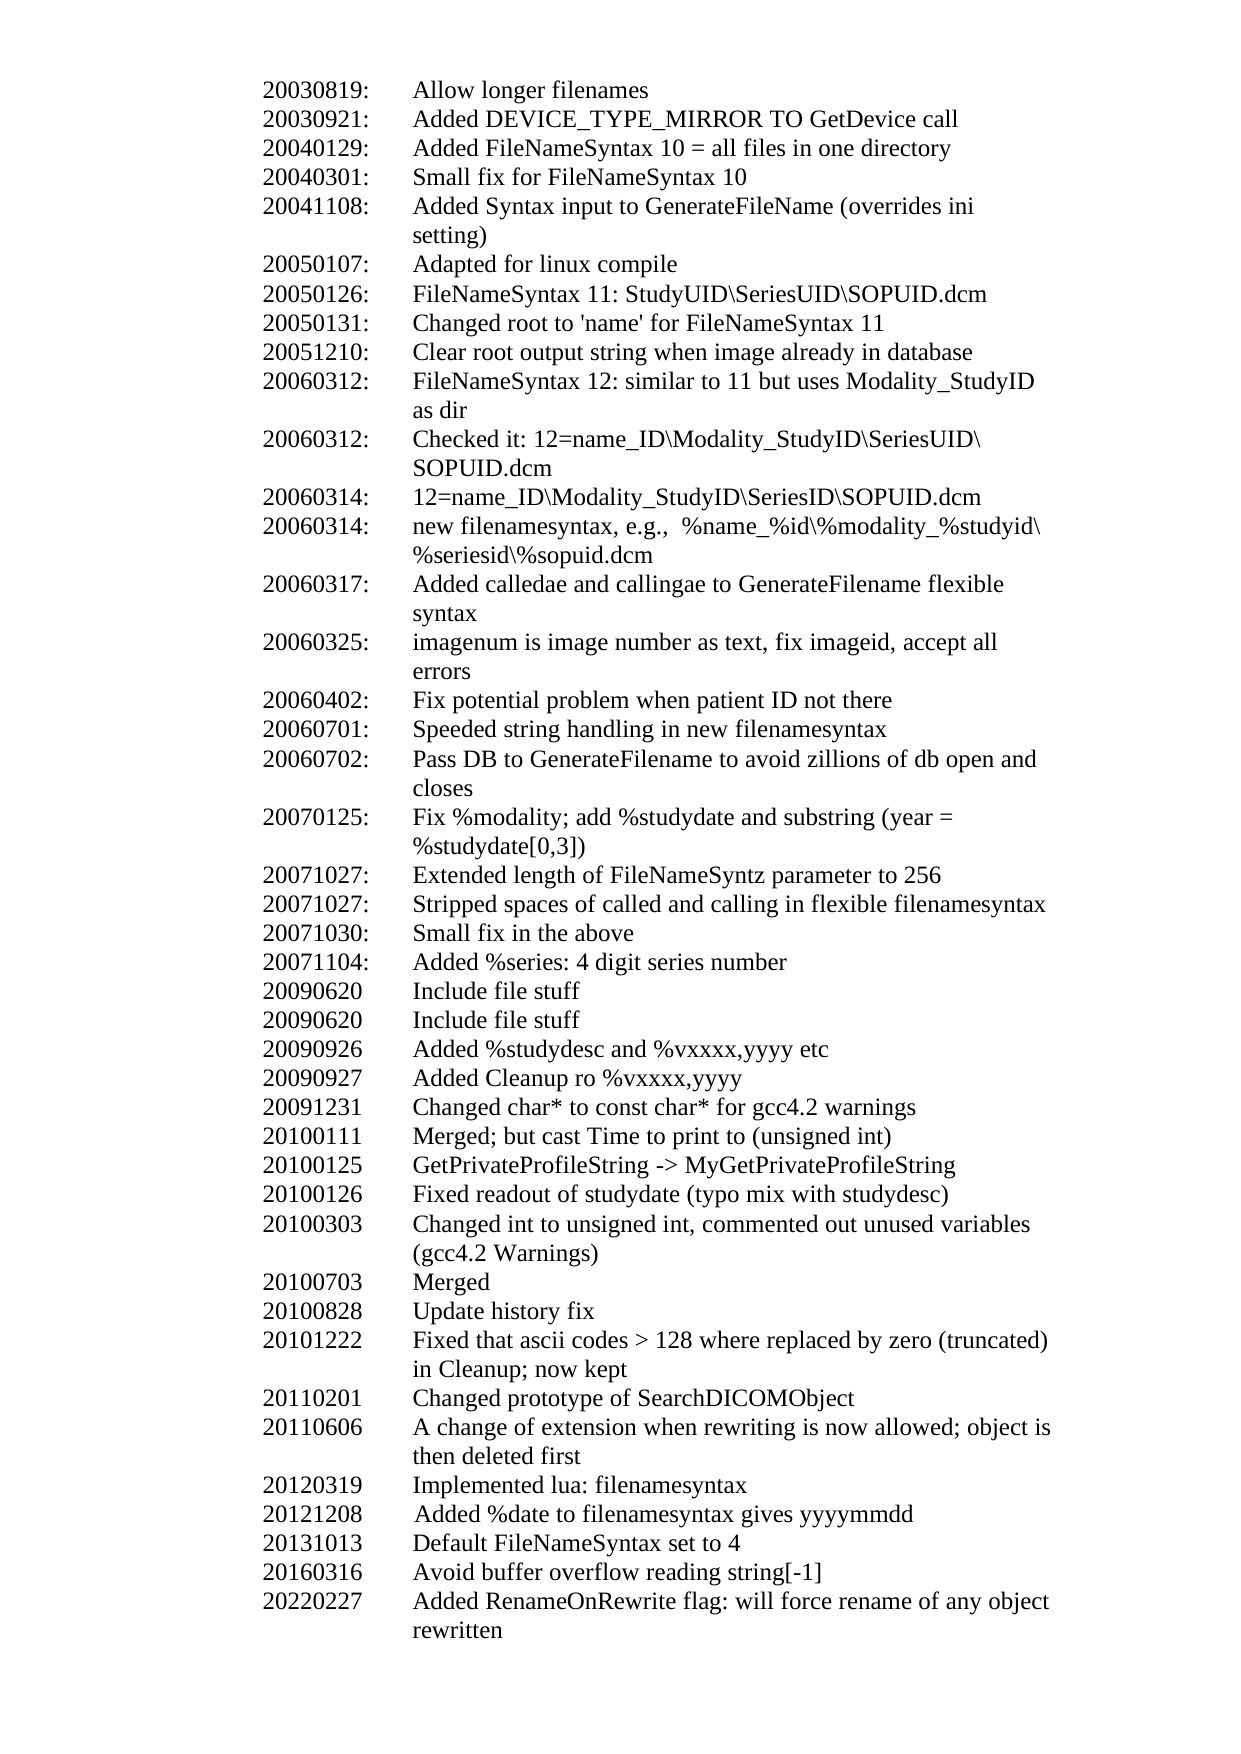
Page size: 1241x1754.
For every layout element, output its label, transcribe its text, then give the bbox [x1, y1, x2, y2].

text 20060402: Fix potential problem when patient ID not there [187, 685, 1053, 714]
text 20110201 Changed prototype of SearchDICOMObject [262, 1383, 1053, 1412]
text 20100303 Changed int to unsigned int, commented out unused variables (gcc4.2 Warnings) [262, 1208, 1053, 1267]
text 20100703 Merged [262, 1267, 1053, 1296]
text 20090927 Added Cleanup ro %vxxxx,yyyy [262, 1063, 1053, 1092]
text 20160316 Avoid buffer overflow reading string[-1] [262, 1557, 1053, 1586]
text 20100828 Update history fix [262, 1296, 1053, 1325]
text 20050107: Adapted for linux compile [187, 249, 1053, 278]
text 20120319 Implemented lua: filenamesyntax [262, 1470, 1053, 1499]
text 20071030: Small fix in the above [262, 918, 1053, 947]
text 20071027: Extended length of FileNameSyntz parameter to 256 [262, 860, 1053, 889]
text 20060314: 12=name_ID\Modality_StudyID\SeriesID\SOPUID.dcm [262, 482, 1053, 511]
text 20100125 GetPrivateProfileString -> MyGetPrivateProfileString [262, 1150, 1053, 1179]
text 20220227 Added RenameOnRewrite flag: will force rename of any object rewritten [262, 1586, 1053, 1644]
text 20051210: Clear root output string when image already in database [187, 337, 1053, 366]
text 20050126: FileNameSyntax 11: StudyUID\SeriesUID\SOPUID.dcm [187, 278, 1053, 307]
text 20040301: Small fix for FileNameSyntax 10 [187, 162, 1053, 191]
text 20100126 Fixed readout of studydate (typo mix with studydesc) [262, 1179, 1053, 1208]
text 20071104: Added %series: 4 digit series number [262, 947, 1053, 976]
text 20050131: Changed root to 'name' for FileNameSyntax 11 [187, 307, 1053, 337]
text 20030819: Allow longer filenames [262, 75, 1053, 104]
text 20060325: imagenum is image number as text, fix imageid, accept all errors [262, 627, 1053, 685]
text 20090620 Include file stuff [262, 1005, 1053, 1034]
text 20060312: Checked it: 12=name_ID\Modality_StudyID\SeriesUID\SOPUID.dcm [262, 424, 1053, 482]
text 20070125: Fix %modality; add %studydate and substring (year = %studydate[0,3]) [262, 802, 1053, 860]
text 20030921: Added DEVICE_TYPE_MIRROR TO GetDevice call [187, 104, 1053, 133]
text 20060314: new filenamesyntax, e.g., %name_%id\%modality_%studyid\%seriesid\%sopuid.dcm [262, 511, 1053, 569]
text 20090620 Include file stuff [262, 976, 1053, 1005]
text 20131013 Default FileNameSyntax set to 4 [262, 1528, 1053, 1557]
text closes [337, 772, 1053, 802]
text 20040129: Added FileNameSyntax 10 = all files in one directory [187, 133, 1053, 162]
text 20101222 Fixed that ascii codes > 128 where replaced by zero (truncated) in Cleanup; now kept [262, 1325, 1053, 1383]
text 20121208 Added %date to filenamesyntax gives yyyymmdd [262, 1499, 1053, 1528]
text 20041108: Added Syntax input to GenerateFileName (overrides ini setting) [262, 191, 1053, 249]
text 20071027: Stripped spaces of called and calling in flexible filenamesyntax [262, 889, 1053, 918]
text 20060312: FileNameSyntax 12: similar to 11 but uses Modality_StudyID as dir [262, 366, 1053, 424]
text 20060317: Added calledae and callingae to GenerateFilename flexible syntax [262, 569, 1053, 627]
text 20100111 Merged; but cast Time to print to (unsigned int) [262, 1121, 1053, 1150]
text 20060701: Speeded string handling in new filenamesyntax 20060702: Pass DB to GenerateFilename to avoid zillions of db open and [262, 714, 1053, 772]
text 20091231 Changed char* to const char* for gcc4.2 warnings [262, 1092, 1053, 1121]
text 20110606 A change of extension when rewriting is now allowed; object is then deleted first [262, 1412, 1053, 1470]
text 20090926 Added %studydesc and %vxxxx,yyyy etc [262, 1034, 1053, 1063]
